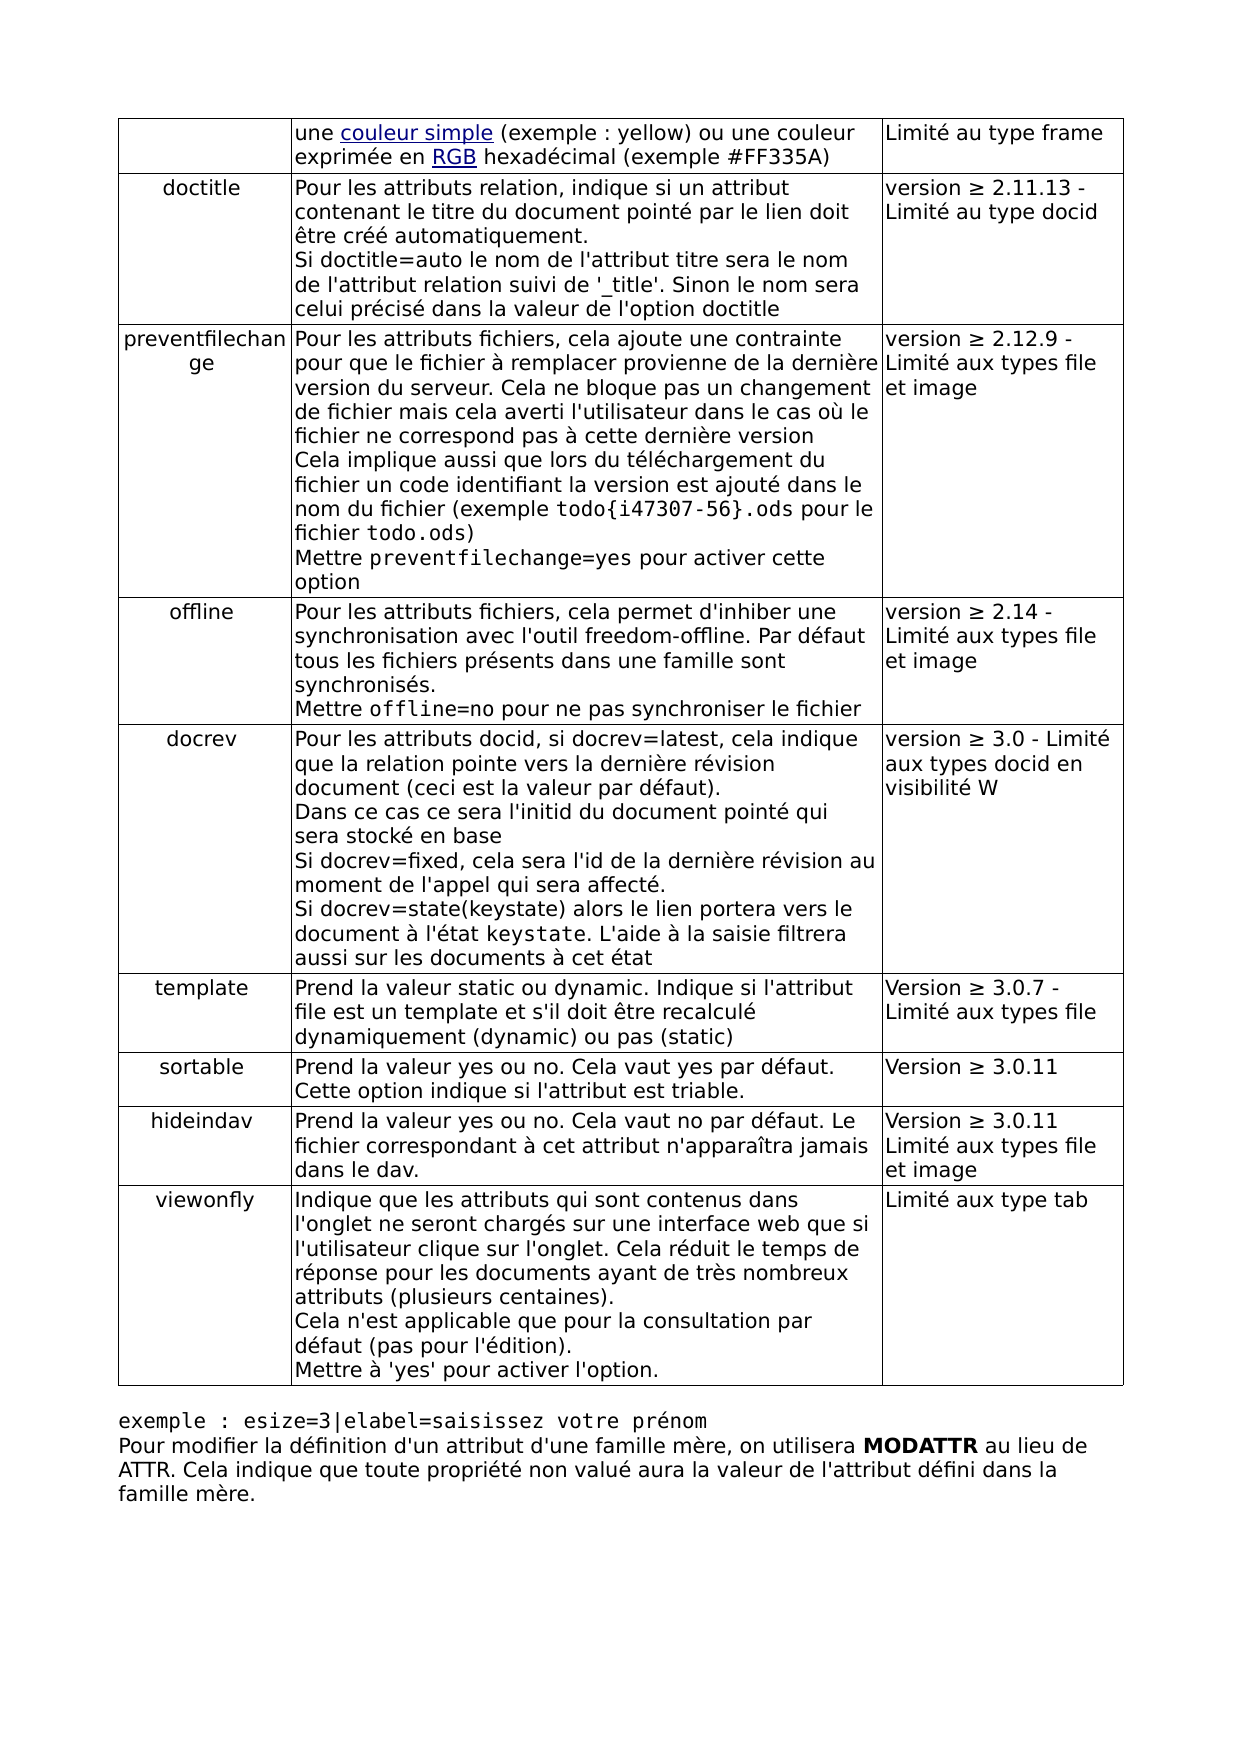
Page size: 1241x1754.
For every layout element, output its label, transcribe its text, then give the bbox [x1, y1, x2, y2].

table_cell Version ≥ 3.0.11 [883, 1053, 1123, 1106]
table_cell hideindav [119, 1107, 291, 1185]
table_cell Pour les attributs fichiers, cela permet d'inhiber une synchronisation avec l'outil freedom-offline. Par défaut tous les fichiers présents dans une famille sont synchronisés. Mettre offline=no pour ne pas synchroniser le fichier [292, 598, 882, 724]
table_cell Prend la valeur yes ou no. Cela vaut no par défaut. Le fichier correspondant à cet attribut n'apparaîtra jamais dans le dav. [292, 1107, 882, 1185]
table_cell Limité aux type tab [883, 1186, 1123, 1385]
table_cell [119, 119, 291, 173]
table_cell preventfilechange [119, 325, 291, 597]
table_cell Pour les attributs fichiers, cela ajoute une contrainte pour que le fichier à remplacer provienne de la dernière version du serveur. Cela ne bloque pas un changement de fichier mais cela averti l'utilisateur dans le cas où le fichier ne correspond pas à cette dernière version Cela implique aussi que lors du téléchargement du fichier un code identifiant la version est ajouté dans le nom du fichier (exemple todo{i47307-56}.ods pour le fichier todo.ods) Mettre preventfilechange=yes pour activer cette option [292, 325, 882, 597]
text Pour modifier la définition d'un attribut d'une famille mère, on utilisera MODATTR au lieu de ATTR. Cela indique que toute propriété non valué aura la valeur de l'attribut défini dans la famille mère. [118, 1434, 1122, 1507]
table_cell une couleur simple (exemple : yellow) ou une couleur exprimée en RGB hexadécimal (exemple #FF335A) [292, 119, 882, 173]
table_header Prend la valeur static ou dynamic. Indique si l'attribut file est un template et s'il doit être recalculé dynamiquement (dynamic) ou pas (static) [292, 974, 882, 1052]
table_cell viewonfly [119, 1186, 291, 1385]
table_cell Indique que les attributs qui sont contenus dans l'onglet ne seront chargés sur une interface web que si l'utilisateur clique sur l'onglet. Cela réduit le temps de réponse pour les documents ayant de très nombreux attributs (plusieurs centaines). Cela n'est applicable que pour la consultation par défaut (pas pour l'édition). Mettre à 'yes' pour activer l'option. [292, 1186, 882, 1385]
table_cell version ≥ 2.12.9 - Limité aux types file et image [883, 325, 1123, 597]
table_cell version ≥ 3.0 - Limité aux types docid en visibilité W [883, 725, 1123, 973]
table_header template [119, 974, 291, 1052]
table_cell offline [119, 598, 291, 724]
table_cell doctitle [119, 174, 291, 324]
text exemple : esize=3|elabel=saisissez votre prénom [118, 1409, 1122, 1434]
table_header Version ≥ 3.0.7 - Limité aux types file [883, 974, 1123, 1052]
table_cell Prend la valeur yes ou no. Cela vaut yes par défaut. Cette option indique si l'attribut est triable. [292, 1053, 882, 1106]
table_cell version ≥ 2.14 - Limité aux types file et image [883, 598, 1123, 724]
table_cell sortable [119, 1053, 291, 1106]
table_cell - Limité au type frame [883, 119, 1123, 173]
table_cell version ≥ 2.11.13 - Limité au type docid [883, 174, 1123, 324]
table_cell Pour les attributs docid, si docrev=latest, cela indique que la relation pointe vers la dernière révision document (ceci est la valeur par défaut). Dans ce cas ce sera l'initid du document pointé qui sera stocké en base Si docrev=fixed, cela sera l'id de la dernière révision au moment de l'appel qui sera affecté. Si docrev=state(keystate) alors le lien portera vers le document à l'état keystate. L'aide à la saisie filtrera aussi sur les documents à cet état [292, 725, 882, 973]
table_cell Version ≥ 3.0.11 Limité aux types file et image [883, 1107, 1123, 1185]
table_cell docrev [119, 725, 291, 973]
table_cell Pour les attributs relation, indique si un attribut contenant le titre du document pointé par le lien doit être créé automatiquement. Si doctitle=auto le nom de l'attribut titre sera le nom de l'attribut relation suivi de '_title'. Sinon le nom sera celui précisé dans la valeur de l'option doctitle [292, 174, 882, 324]
